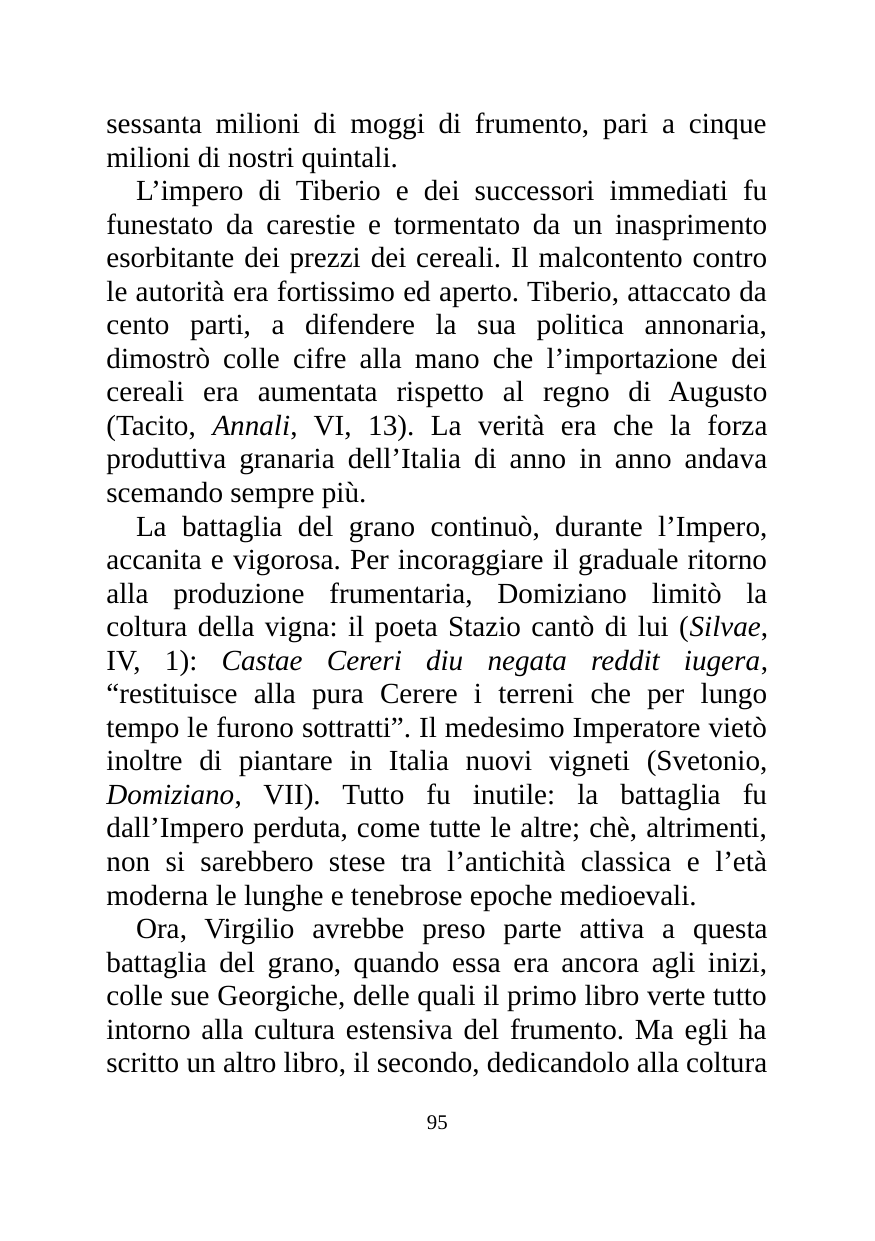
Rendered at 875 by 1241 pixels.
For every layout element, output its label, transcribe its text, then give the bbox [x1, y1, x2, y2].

text L’impero di Tiberio e dei successori immediati fu funestato da carestie e tormentato da un inasprimento esorbitante dei prezzi dei cereali. Il malcontento contro le autorità era fortissimo ed aperto. Tiberio, attaccato da cento parti, a difendere la sua politica annonaria, dimostrò colle cifre alla mano che l’importazione dei cereali era aumentata rispetto al regno di Augusto (Tacito, Annali, VI, 13). La verità era che la forza produttiva granaria dell’Italia di anno in anno andava scemando sempre più. [106, 173, 768, 509]
text sessanta milioni di moggi di frumento, pari a cinque milioni di nostri quintali. [106, 106, 768, 173]
text La battaglia del grano continuò, durante l’Impero, accanita e vigorosa. Per incoraggiare il graduale ritorno alla produzione frumentaria, Domiziano limitò la coltura della vigna: il poeta Stazio cantò di lui (Silvae, IV, 1): Castae Cereri diu negata reddit iugera, “restituisce alla pura Cerere i terreni che per lungo tempo le furono sottratti”. Il medesimo Imperatore vietò inoltre di piantare in Italia nuovi vigneti (Svetonio, Domiziano, VII). Tutto fu inutile: la battaglia fu dall’Impero perduta, come tutte le altre; chè, altrimenti, non si sarebbero stese tra l’antichità classica e l’età moderna le lunghe e tenebrose epoche medioevali. [106, 509, 768, 911]
text Ora, Virgilio avrebbe preso parte attiva a questa battaglia del grano, quando essa era ancora agli inizi, colle sue Georgiche, delle quali il primo libro verte tutto intorno alla cultura estensiva del frumento. Ma egli ha scritto un altro libro, il secondo, dedicandolo alla coltura [106, 911, 768, 1079]
